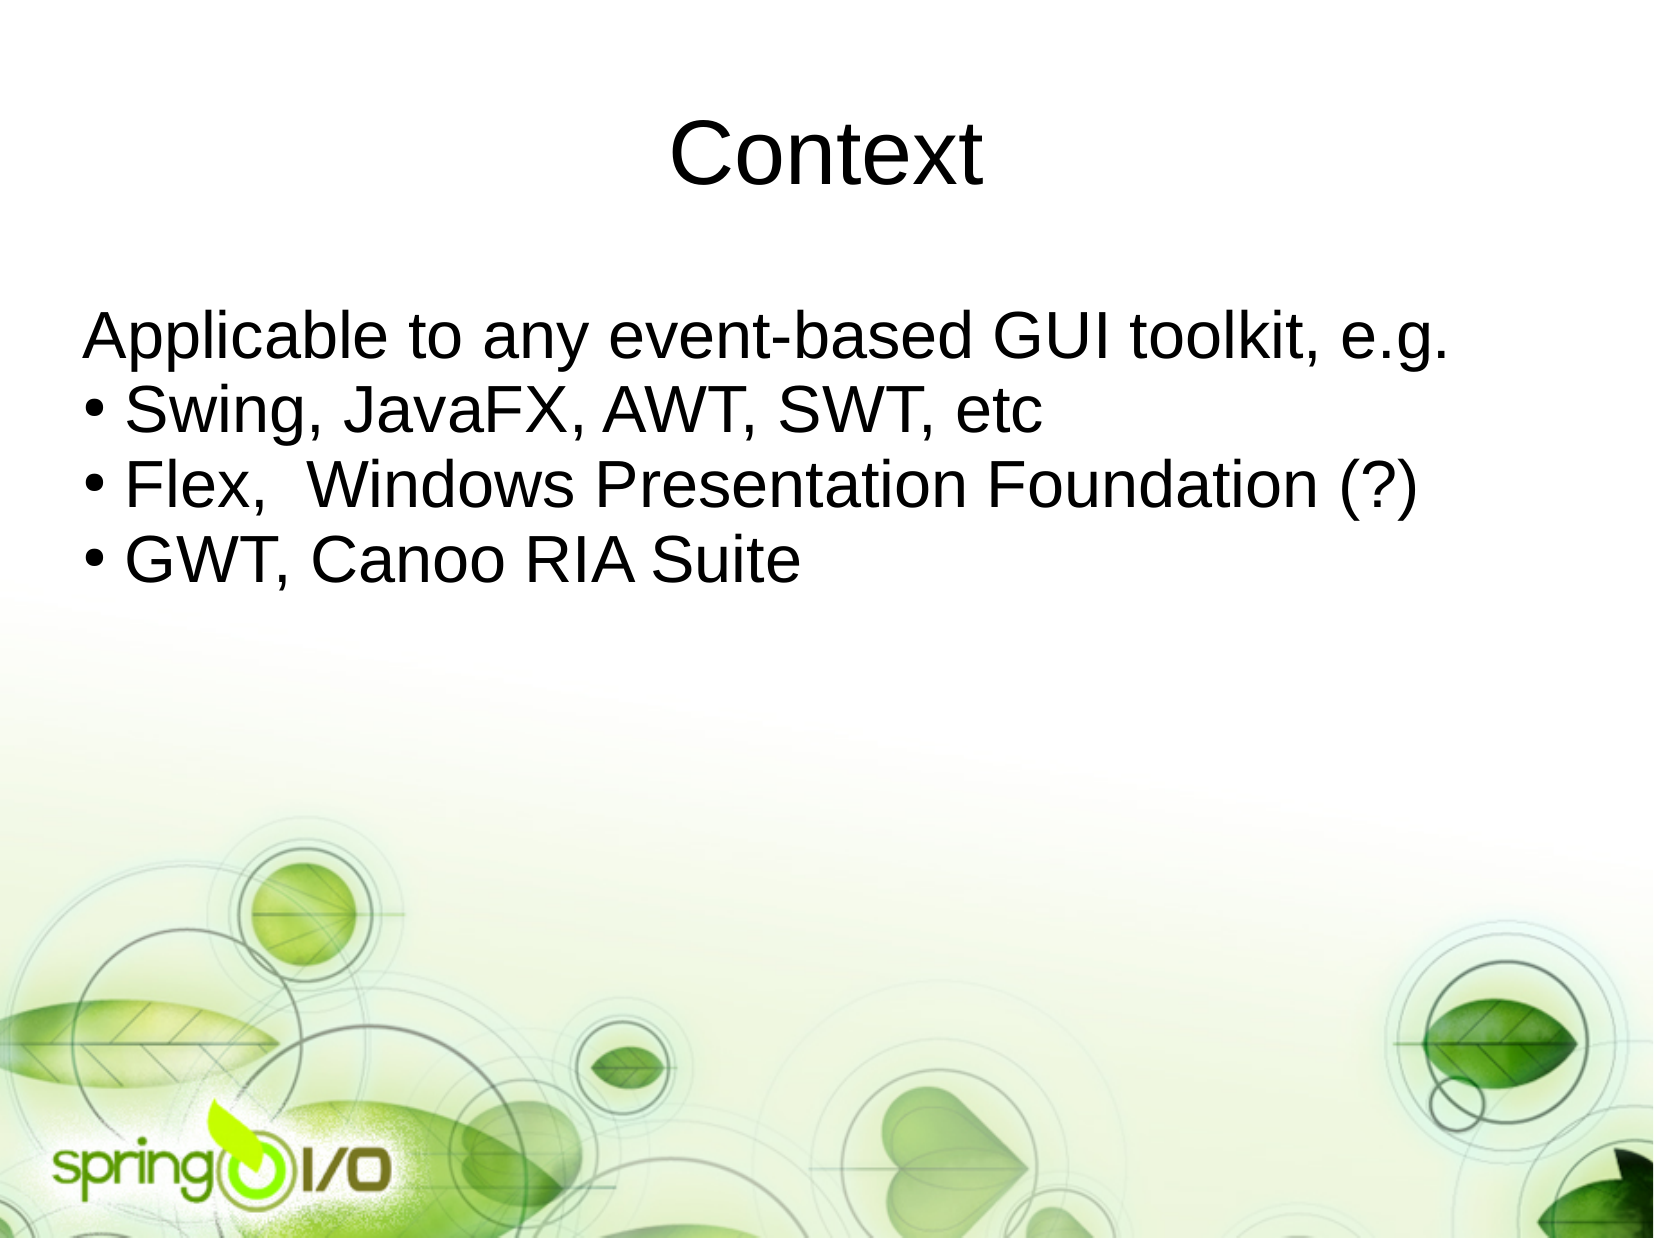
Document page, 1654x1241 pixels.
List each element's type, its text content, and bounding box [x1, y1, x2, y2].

title Context [82, 49, 1571, 257]
subtitle Applicable to any event-based GUI toolkit, e.g. Swing, JavaFX, AWT, SWT, etc Flex, Windows Presentation Foundation (?) GWT, Canoo RIA Suite [82, 297, 1571, 1102]
picture [0, 0, 1654, 1238]
